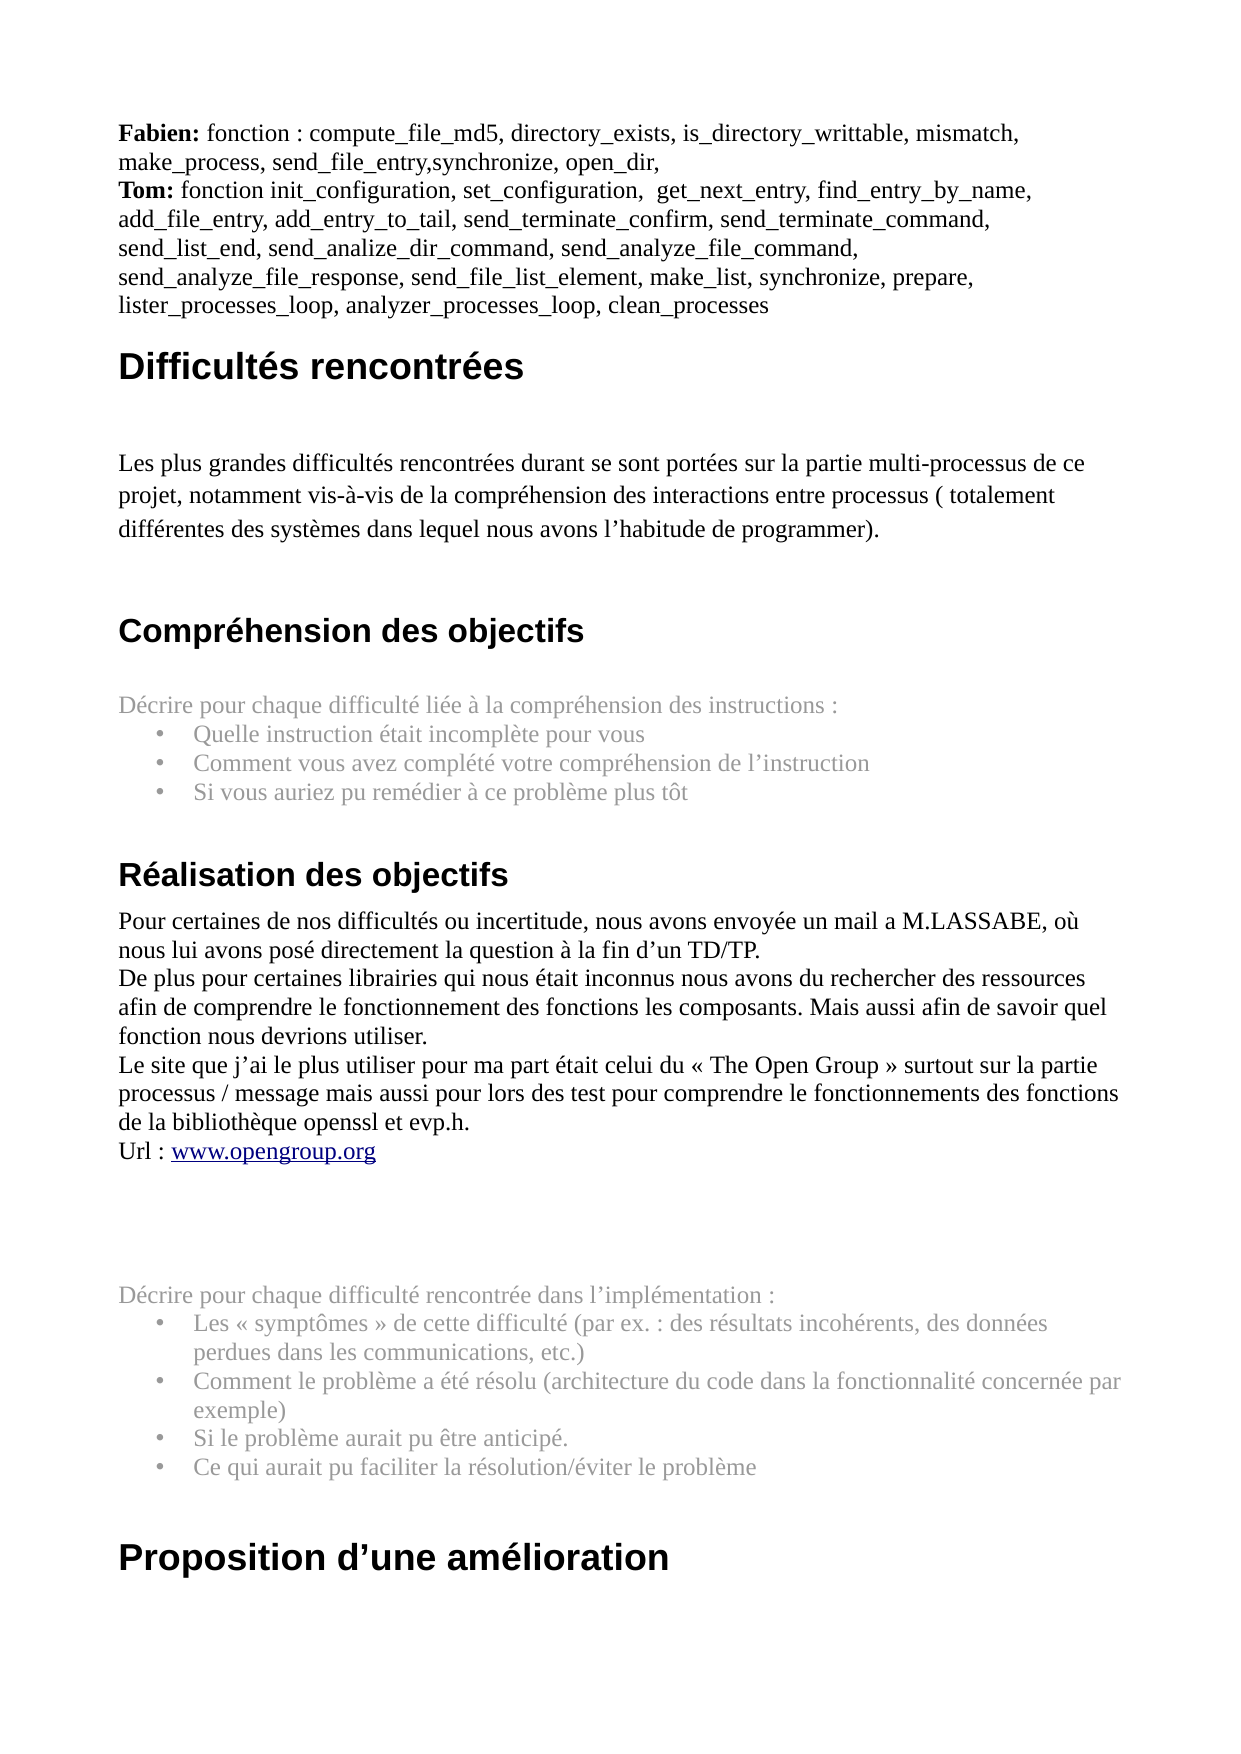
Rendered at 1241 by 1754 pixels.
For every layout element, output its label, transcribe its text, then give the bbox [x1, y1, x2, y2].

text De plus pour certaines librairies qui nous était inconnus nous avons du rechercher des ressources afin de comprendre le fonctionnement des fonctions les composants. Mais aussi afin de savoir quel fonction nous devrions utiliser. [118, 963, 1122, 1050]
subtitle Compréhension des objectifs [118, 611, 1122, 649]
text Décrire pour chaque difficulté rencontrée dans l’implémentation : [118, 1280, 1122, 1308]
list Comment le problème a été résolu (architecture du code dans la fonctionnalité concernée par exemple) [156, 1366, 1122, 1423]
text Tom: fonction init_configuration, set_configuration, get_next_entry, find_entry_by_name, add_file_entry, add_entry_to_tail, send_terminate_confirm, send_terminate_command, send_list_end, send_analize_dir_command, send_analyze_file_command, send_analyze_file_response, send_file_list_element, make_list, synchronize, prepare, lister_processes_loop, analyzer_processes_loop, clean_processes [118, 176, 1122, 319]
list Si le problème aurait pu être anticipé. [156, 1423, 1122, 1452]
list Si vous auriez pu remédier à ce problème plus tôt [156, 777, 1122, 806]
text Pour certaines de nos difficultés ou incertitude, nous avons envoyée un mail a M.LASSABE, où nous lui avons posé directement la question à la fin d’un TD/TP. [118, 906, 1122, 963]
subtitle Réalisation des objectifs [118, 855, 1122, 893]
list Les « symptômes » de cette difficulté (par ex. : des résultats incohérents, des données perdues dans les communications, etc.) [156, 1308, 1122, 1366]
list Comment vous avez complété votre compréhension de l’instruction [156, 748, 1122, 777]
text Les plus grandes difficultés rencontrées durant se sont portées sur la partie multi-processus de ce projet, notamment vis-à-vis de la compréhension des interactions entre processus ( totalement différentes des systèmes dans lequel nous avons l’habitude de programmer). [118, 448, 1122, 542]
text Le site que j’ai le plus utiliser pour ma part était celui du « The Open Group » surtout sur la partie processus / message mais aussi pour lors des test pour comprendre le fonctionnements des fonctions de la bibliothèque openssl et evp.h. [118, 1050, 1122, 1136]
list Ce qui aurait pu faciliter la résolution/éviter le problème [156, 1452, 1122, 1481]
subtitle Proposition d’une amélioration [118, 1535, 1122, 1578]
text Url : www.opengroup.org [118, 1136, 1122, 1165]
text Décrire pour chaque difficulté liée à la compréhension des instructions : [118, 691, 1122, 719]
list Quelle instruction était incomplète pour vous [156, 719, 1122, 748]
text Fabien: fonction : compute_file_md5, directory_exists, is_directory_writtable, mismatch, make_process, send_file_entry,synchronize, open_dir, [118, 118, 1122, 176]
subtitle Difficultés rencontrées [118, 344, 1122, 387]
